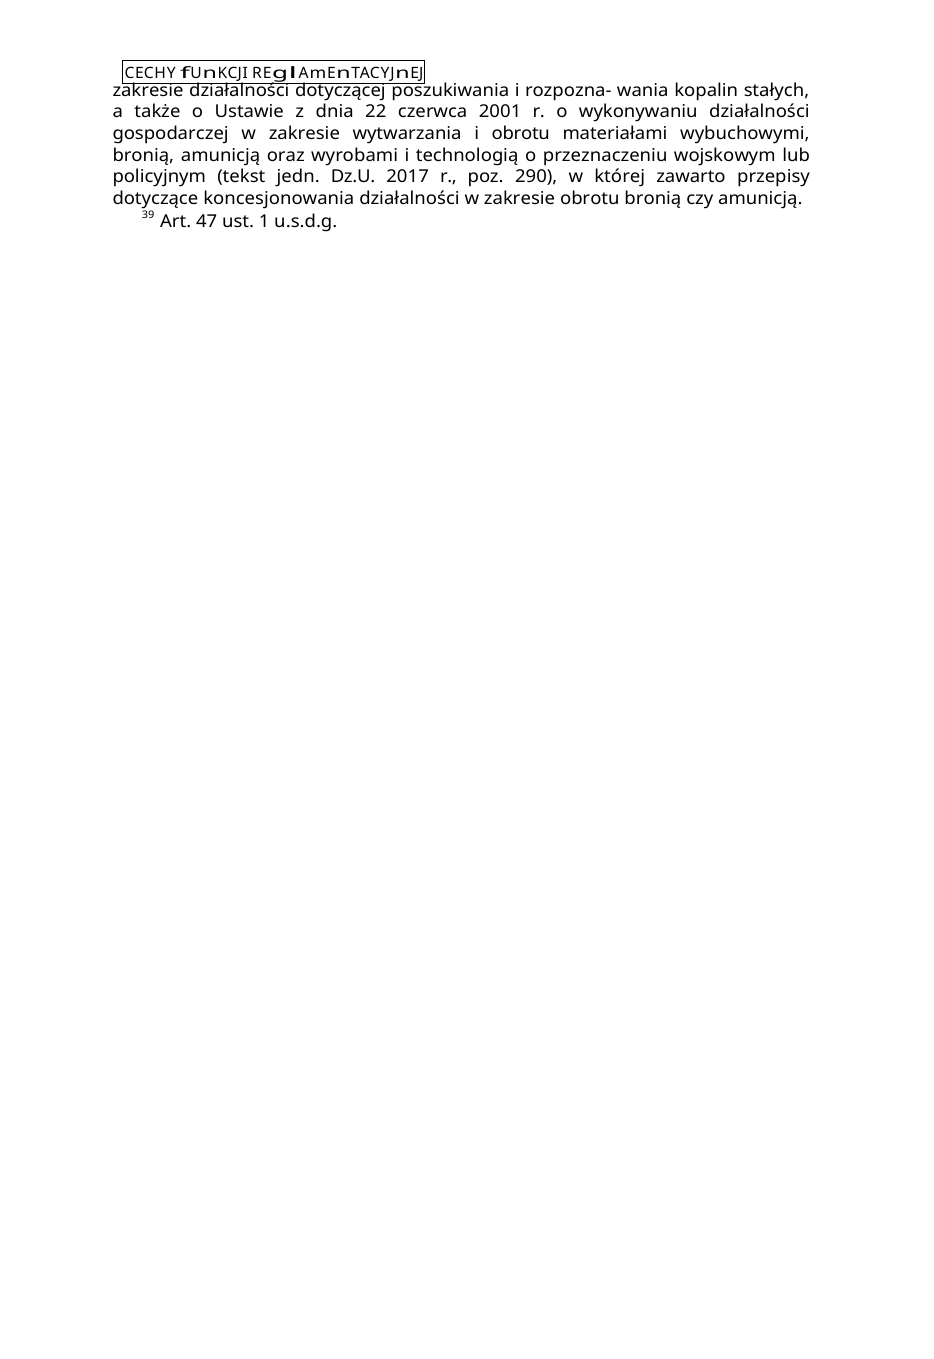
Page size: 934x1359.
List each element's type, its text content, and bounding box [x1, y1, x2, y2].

text 39 Art. 47 ust. 1 u.s.d.g. [142, 210, 821, 232]
text zakresie działalności dotyczącej poszukiwania i rozpozna- wania kopalin stałych, a także o Ustawie z dnia 22 czerwca 2001 r. o wykonywaniu działalności gospodarczej w zakresie wytwarzania i obrotu materiałami wybuchowymi, bronią, amunicją oraz wyrobami i technologią o przeznaczeniu wojskowym lub policyjnym (tekst jedn. Dz.U. 2017 r., poz. 290), w której zawarto przepisy dotyczące koncesjonowania działalności w zakresie obrotu bronią czy amunicją. [112, 79, 810, 210]
